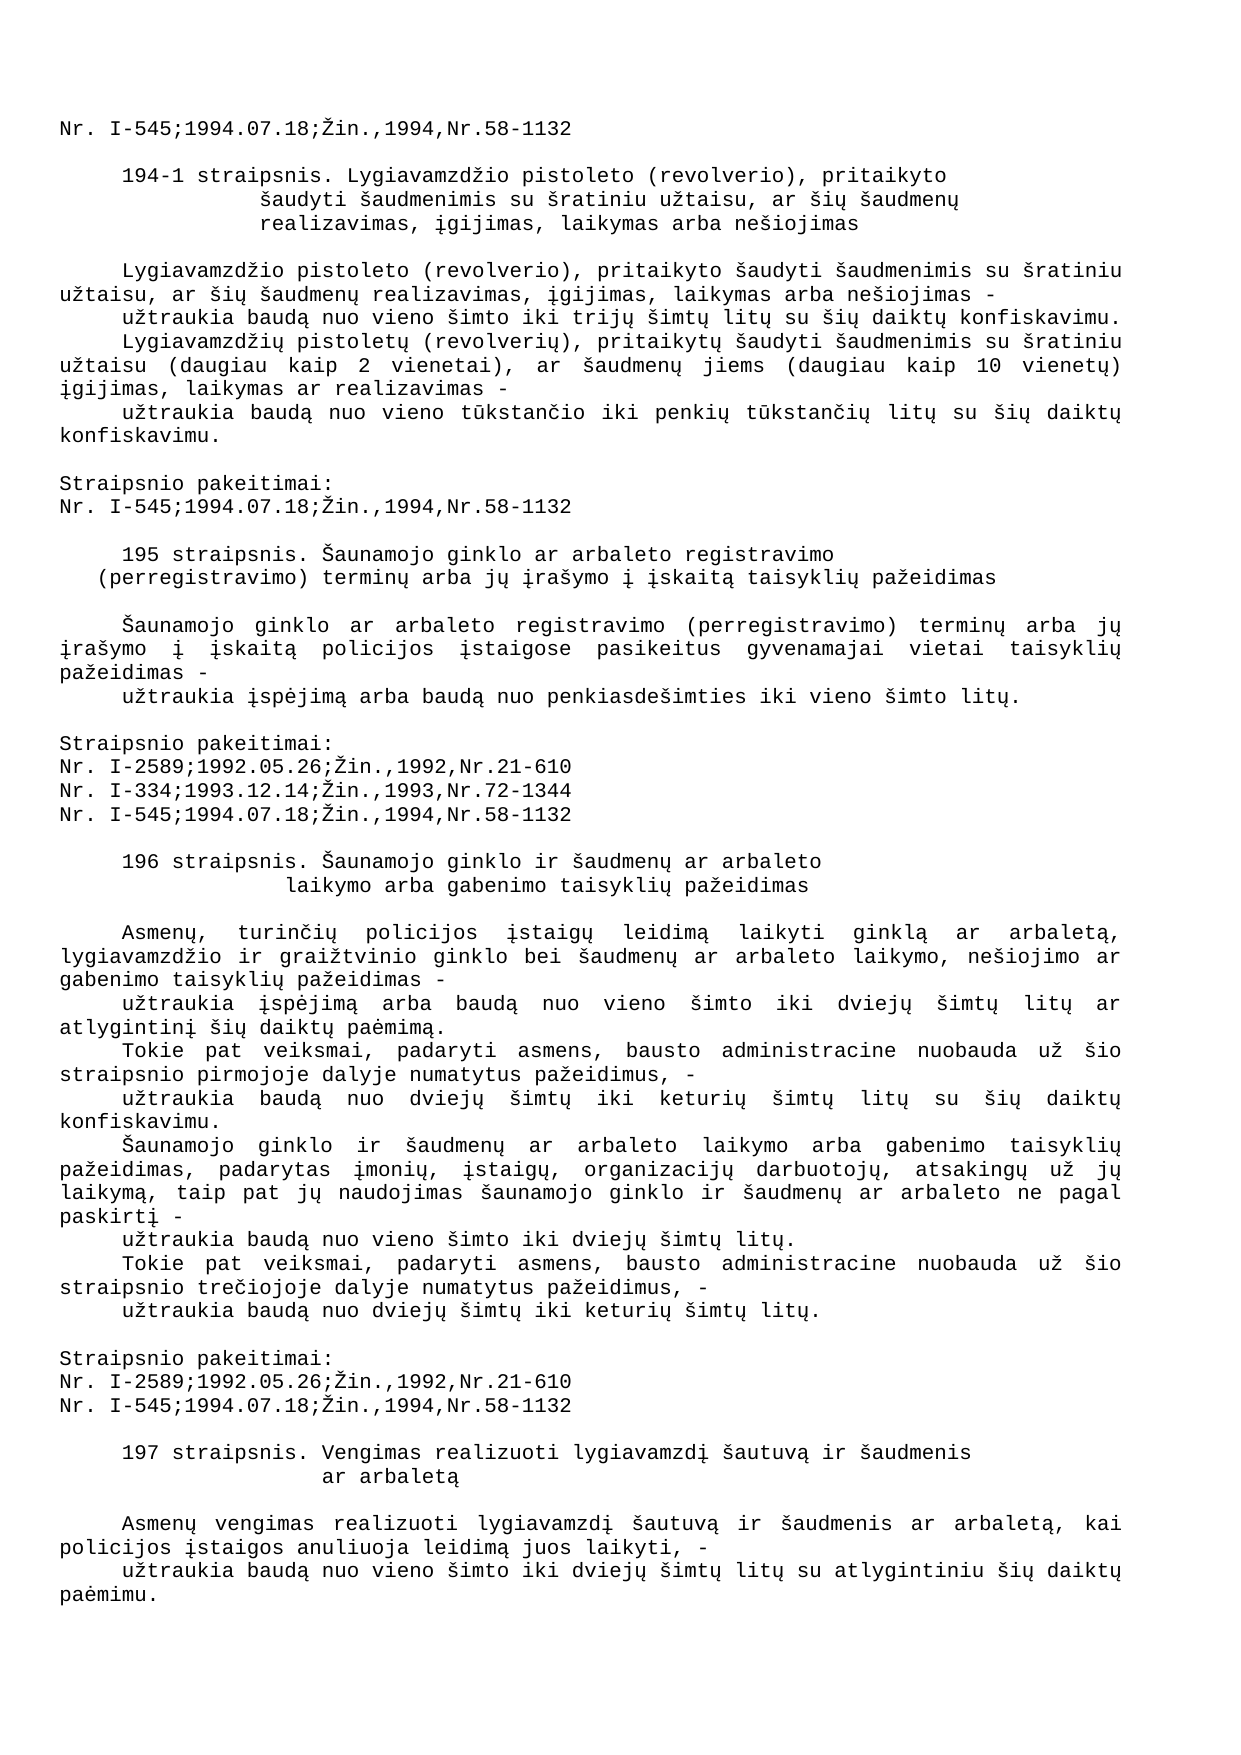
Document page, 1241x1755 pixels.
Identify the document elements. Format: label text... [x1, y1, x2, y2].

text užtraukia baudą nuo dviejų šimtų iki keturių šimtų litų. [59, 1300, 1122, 1324]
text šaudyti šaudmenimis su šratiniu užtaisu, ar šių šaudmenų [59, 189, 1122, 213]
text Nr. I-545;1994.07.18;Žin.,1994,Nr.58-1132 [59, 1395, 1122, 1419]
text užtraukia baudą nuo vieno šimto iki dviejų šimtų litų. [59, 1229, 1122, 1253]
text Asmenų vengimas realizuoti lygiavamzdį šautuvą ir šaudmenis ar arbaletą, kai policijos įstaigos anuliuoja leidimą juos laikyti, - [59, 1513, 1122, 1561]
text užtraukia baudą nuo vieno šimto iki trijų šimtų litų su šių daiktų konfiskavimu. [59, 307, 1122, 331]
text 195 straipsnis. Šaunamojo ginklo ar arbaleto registravimo [59, 544, 1122, 567]
text Tokie pat veiksmai, padaryti asmens, bausto administracine nuobauda už šio straipsnio pirmojoje dalyje numatytus pažeidimus, - [59, 1040, 1122, 1088]
text Nr. I-545;1994.07.18;Žin.,1994,Nr.58-1132 [59, 118, 1122, 142]
text Lygiavamzdžių pistoletų (revolverių), pritaikytų šaudyti šaudmenimis su šratiniu užtaisu (daugiau kaip 2 vienetai), ar šaudmenų jiems (daugiau kaip 10 vienetų) įgijimas, laikymas ar realizavimas - [59, 331, 1122, 402]
text užtraukia įspėjimą arba baudą nuo penkiasdešimties iki vieno šimto litų. [59, 686, 1122, 709]
text Asmenų, turinčių policijos įstaigų leidimą laikyti ginklą ar arbaletą, lygiavamzdžio ir graižtvinio ginklo bei šaudmenų ar arbaleto laikymo, nešiojimo ar gabenimo taisyklių pažeidimas - [59, 922, 1122, 993]
text 197 straipsnis. Vengimas realizuoti lygiavamzdį šautuvą ir šaudmenis [59, 1442, 1122, 1466]
text užtraukia baudą nuo vieno tūkstančio iki penkių tūkstančių litų su šių daiktų konfiskavimu. [59, 402, 1122, 449]
text Nr. I-2589;1992.05.26;Žin.,1992,Nr.21-610 [59, 757, 1122, 780]
text Tokie pat veiksmai, padaryti asmens, bausto administracine nuobauda už šio straipsnio trečiojoje dalyje numatytus pažeidimus, - [59, 1253, 1122, 1300]
text Nr. I-545;1994.07.18;Žin.,1994,Nr.58-1132 [59, 804, 1122, 827]
text 196 straipsnis. Šaunamojo ginklo ir šaudmenų ar arbaleto [59, 851, 1122, 875]
text užtraukia baudą nuo vieno šimto iki dviejų šimtų litų su atlygintiniu šių daiktų paėmimu. [59, 1561, 1122, 1608]
text (perregistravimo) terminų arba jų įrašymo į įskaitą taisyklių pažeidimas [59, 567, 1122, 591]
text Nr. I-334;1993.12.14;Žin.,1993,Nr.72-1344 [59, 780, 1122, 804]
text Straipsnio pakeitimai: [59, 1348, 1122, 1371]
text realizavimas, įgijimas, laikymas arba nešiojimas [59, 213, 1122, 236]
text Nr. I-545;1994.07.18;Žin.,1994,Nr.58-1132 [59, 496, 1122, 520]
text 194-1 straipsnis. Lygiavamzdžio pistoleto (revolverio), pritaikyto [59, 165, 1122, 189]
text Šaunamojo ginklo ar arbaleto registravimo (perregistravimo) terminų arba jų įrašymo į įskaitą policijos įstaigose pasikeitus gyvenamajai vietai taisyklių pažeidimas - [59, 615, 1122, 686]
text Straipsnio pakeitimai: [59, 733, 1122, 757]
text Straipsnio pakeitimai: [59, 473, 1122, 496]
text užtraukia baudą nuo dviejų šimtų iki keturių šimtų litų su šių daiktų konfiskavimu. [59, 1088, 1122, 1135]
text laikymo arba gabenimo taisyklių pažeidimas [59, 875, 1122, 898]
text Lygiavamzdžio pistoleto (revolverio), pritaikyto šaudyti šaudmenimis su šratiniu užtaisu, ar šių šaudmenų realizavimas, įgijimas, laikymas arba nešiojimas - [59, 260, 1122, 307]
text ar arbaletą [59, 1466, 1122, 1489]
text Šaunamojo ginklo ir šaudmenų ar arbaleto laikymo arba gabenimo taisyklių pažeidimas, padarytas įmonių, įstaigų, organizacijų darbuotojų, atsakingų už jų laikymą, taip pat jų naudojimas šaunamojo ginklo ir šaudmenų ar arbaleto ne pagal paskirtį - [59, 1135, 1122, 1229]
text užtraukia įspėjimą arba baudą nuo vieno šimto iki dviejų šimtų litų ar atlygintinį šių daiktų paėmimą. [59, 993, 1122, 1040]
text Nr. I-2589;1992.05.26;Žin.,1992,Nr.21-610 [59, 1371, 1122, 1395]
